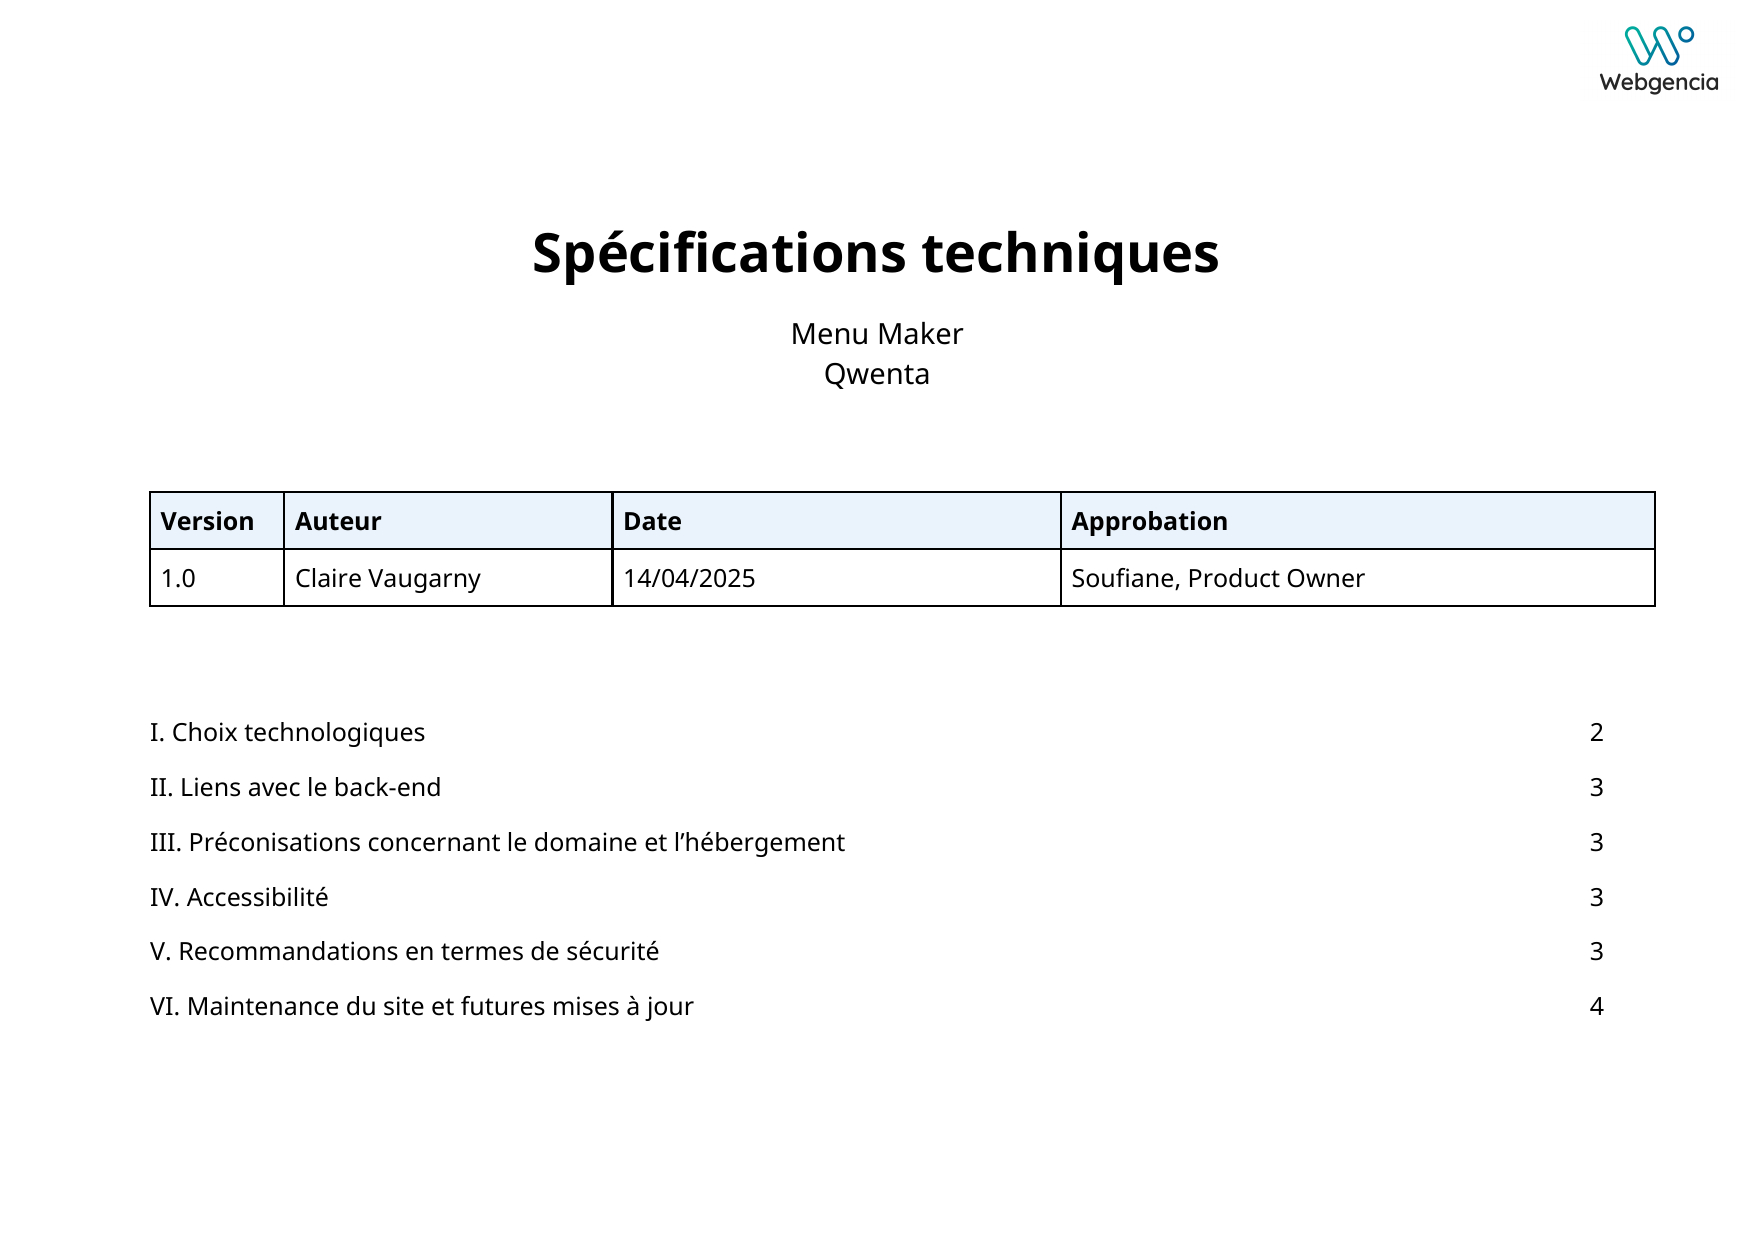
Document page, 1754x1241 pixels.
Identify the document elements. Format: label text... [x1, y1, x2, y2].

text Menu Maker [150, 313, 1604, 353]
picture [1580, 20, 1739, 101]
text II. Liens avec le back-end 3 [150, 769, 1604, 803]
text VI. Maintenance du site et futures mises à jour 4 [150, 989, 1604, 1023]
text Qwenta [150, 353, 1604, 393]
table_header Date [614, 493, 1060, 548]
table_header Version [151, 493, 283, 548]
table_cell 1.0 [151, 550, 283, 605]
table_header Approbation [1062, 493, 1654, 548]
text IV. Accessibilité 3 [150, 879, 1604, 913]
title Spécifications techniques [150, 215, 1604, 288]
table_cell Soufiane, Product Owner [1062, 550, 1654, 605]
text I. Choix technologiques 2 [150, 714, 1604, 748]
text III. Préconisations concernant le domaine et l’hébergement 3 [150, 824, 1604, 858]
table_cell 14/04/2025 [614, 550, 1060, 605]
text V. Recommandations en termes de sécurité 3 [150, 934, 1604, 968]
table_cell Claire Vaugarny [285, 550, 611, 605]
table_header Auteur [285, 493, 611, 548]
